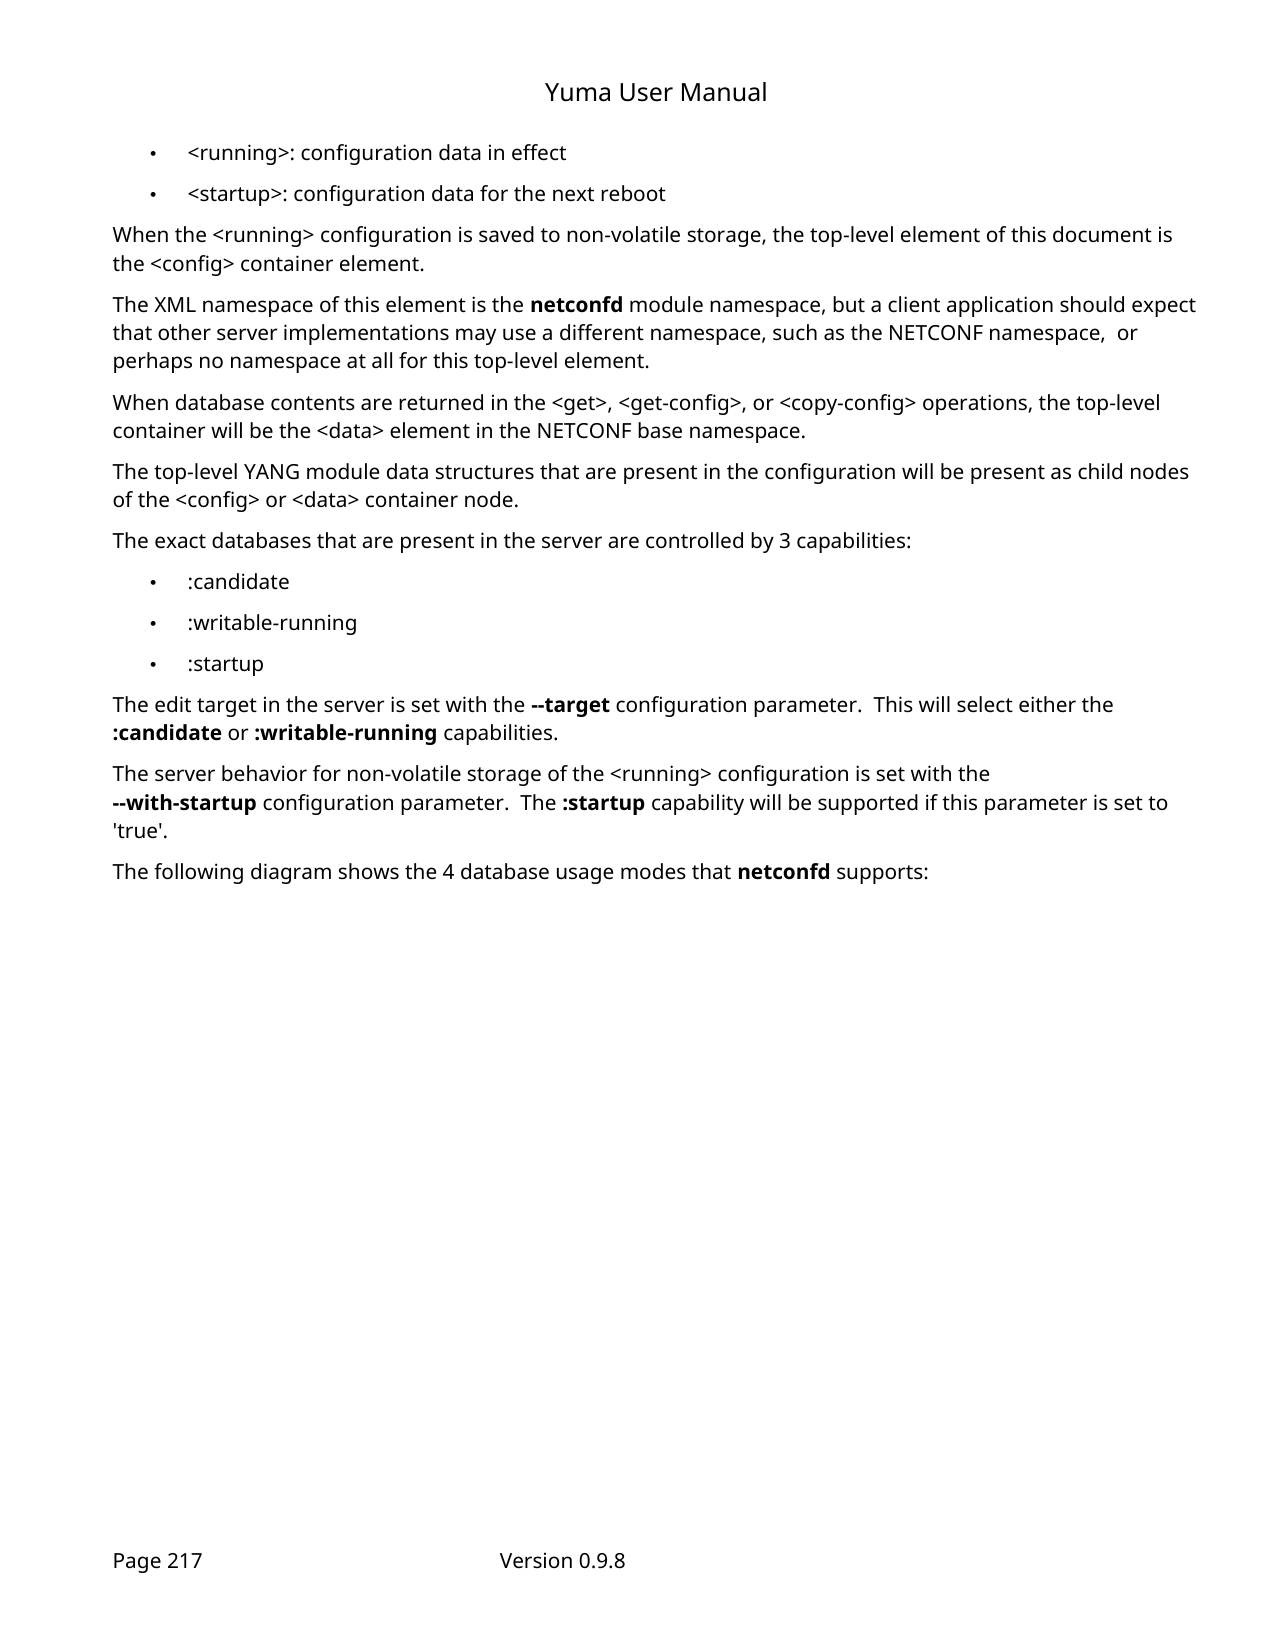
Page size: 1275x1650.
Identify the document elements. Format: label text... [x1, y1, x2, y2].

text When database contents are returned in the <get>, <get-config>, or <copy-config> operations, the top-level container will be the <data> element in the NETCONF base namespace. [112, 388, 1200, 444]
text The server behavior for non-volatile storage of the <running> configuration is set with the --with-startup configuration parameter. The :startup capability will be supported if this parameter is set to 'true'. [112, 759, 1200, 845]
list :writable-running [150, 608, 1200, 637]
text The XML namespace of this element is the netconfd module namespace, but a client application should expect that other server implementations may use a different namespace, such as the NETCONF namespace, or perhaps no namespace at all for this top-level element. [112, 290, 1200, 375]
list :candidate [150, 567, 1200, 596]
list <running>: configuration data in effect [150, 138, 1200, 167]
list :startup [150, 649, 1200, 678]
list <startup>: configuration data for the next reboot [150, 179, 1200, 208]
text The exact databases that are present in the server are controlled by 3 capabilities: [112, 526, 1200, 555]
text The following diagram shows the 4 database usage modes that netconfd supports: [112, 857, 1200, 886]
text The edit target in the server is set with the --target configuration parameter. This will select either the :candidate or :writable-running capabilities. [112, 690, 1200, 747]
text When the <running> configuration is saved to non-volatile storage, the top-level element of this document is the <config> container element. [112, 220, 1200, 277]
text The top-level YANG module data structures that are present in the configuration will be present as child nodes of the <config> or <data> container node. [112, 457, 1200, 514]
